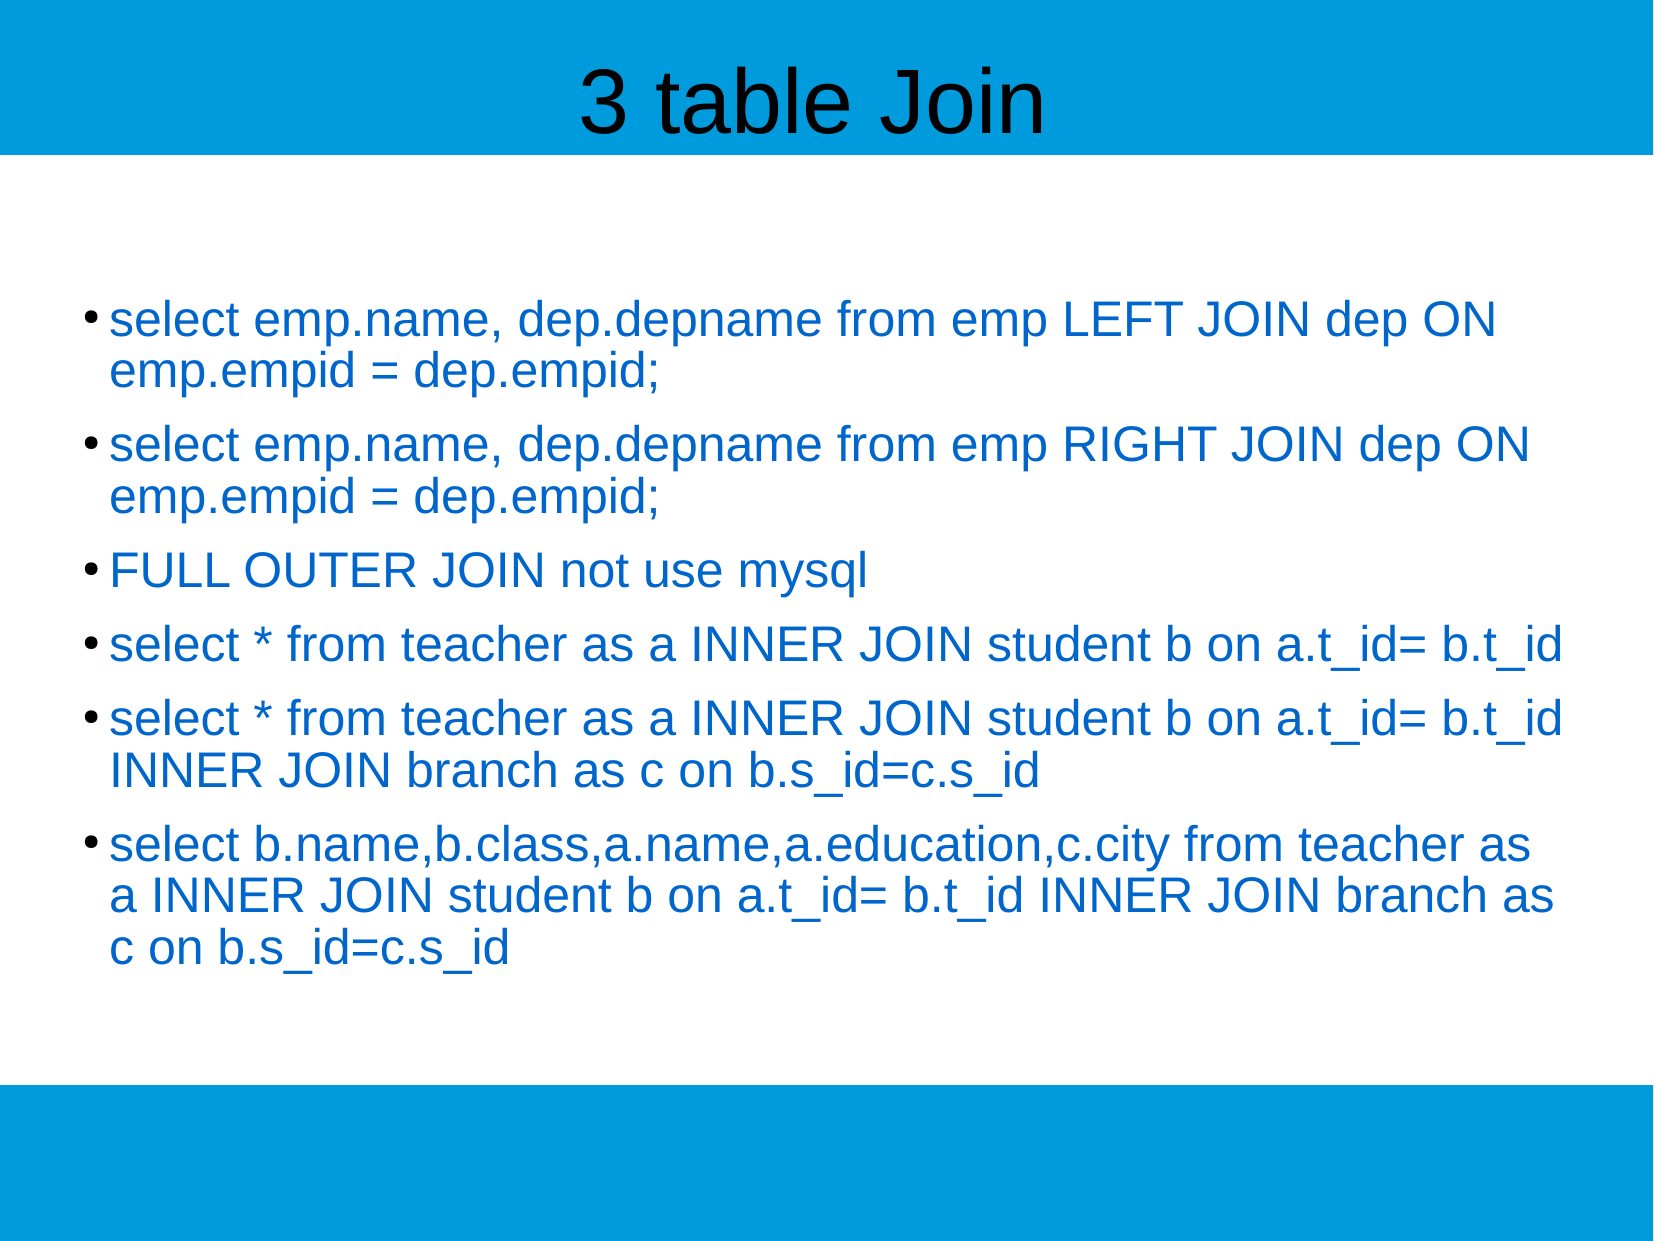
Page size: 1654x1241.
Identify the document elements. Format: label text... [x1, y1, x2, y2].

list select emp.name, dep.depname from emp LEFT JOIN dep ON emp.empid = dep.empid; select emp.name, dep.depname from emp RIGHT JOIN dep ON emp.empid = dep.empid; FULL OUTER JOIN not use mysql select * from teacher as a INNER JOIN student b on a.t_id= b.t_id select * from teacher as a INNER JOIN student b on a.t_id= b.t_id INNER JOIN branch as c on b.s_id=c.s_id select b.name,b.class,a.name,a.education,c.city from teacher as a INNER JOIN student b on a.t_id= b.t_id INNER JOIN branch as c on b.s_id=c.s_id [82, 290, 1571, 1010]
title 3 table Join [82, 49, 1571, 155]
